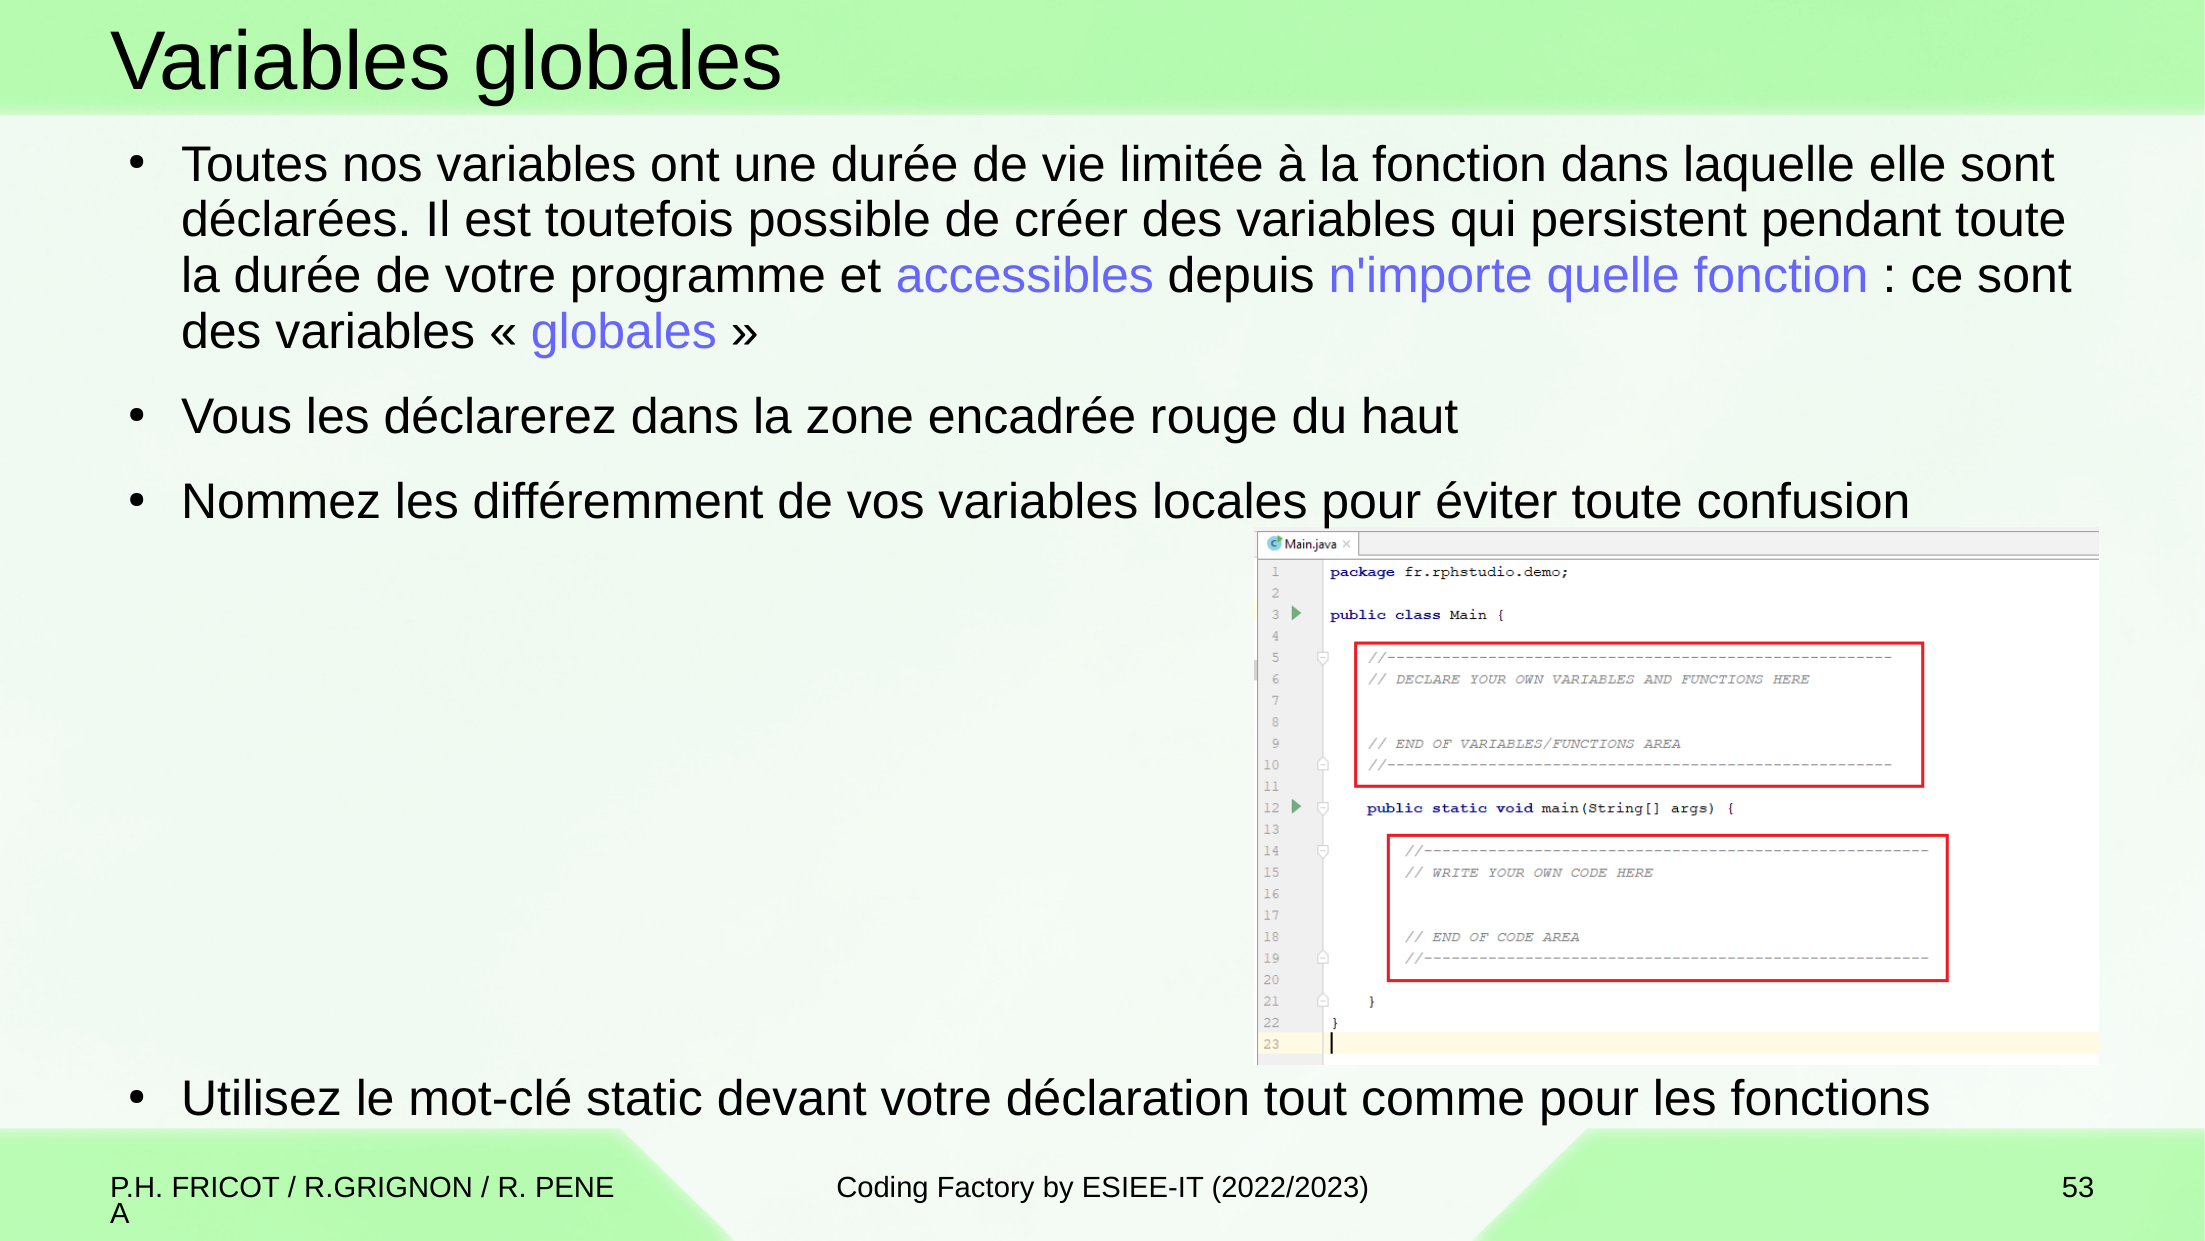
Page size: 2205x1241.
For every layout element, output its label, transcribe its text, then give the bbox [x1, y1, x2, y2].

list Toutes nos variables ont une durée de vie limitée à la fonction dans laquelle elle sont déclarées. Il est toutefois possible de créer des variables qui persistent pendant toute la durée de votre programme et accessibles depuis n'importe quelle fonction : ce sont des variables « globales » Vous les déclarerez dans la zone encadrée rouge du haut Nommez les différemment de vos variables locales pour éviter toute confusion Utilisez le mot-clé static devant votre déclaration tout comme pour les fonctions [110, 206, 2095, 1126]
picture [0, 0, 2205, 1241]
title Variables globales [110, 49, 2095, 206]
